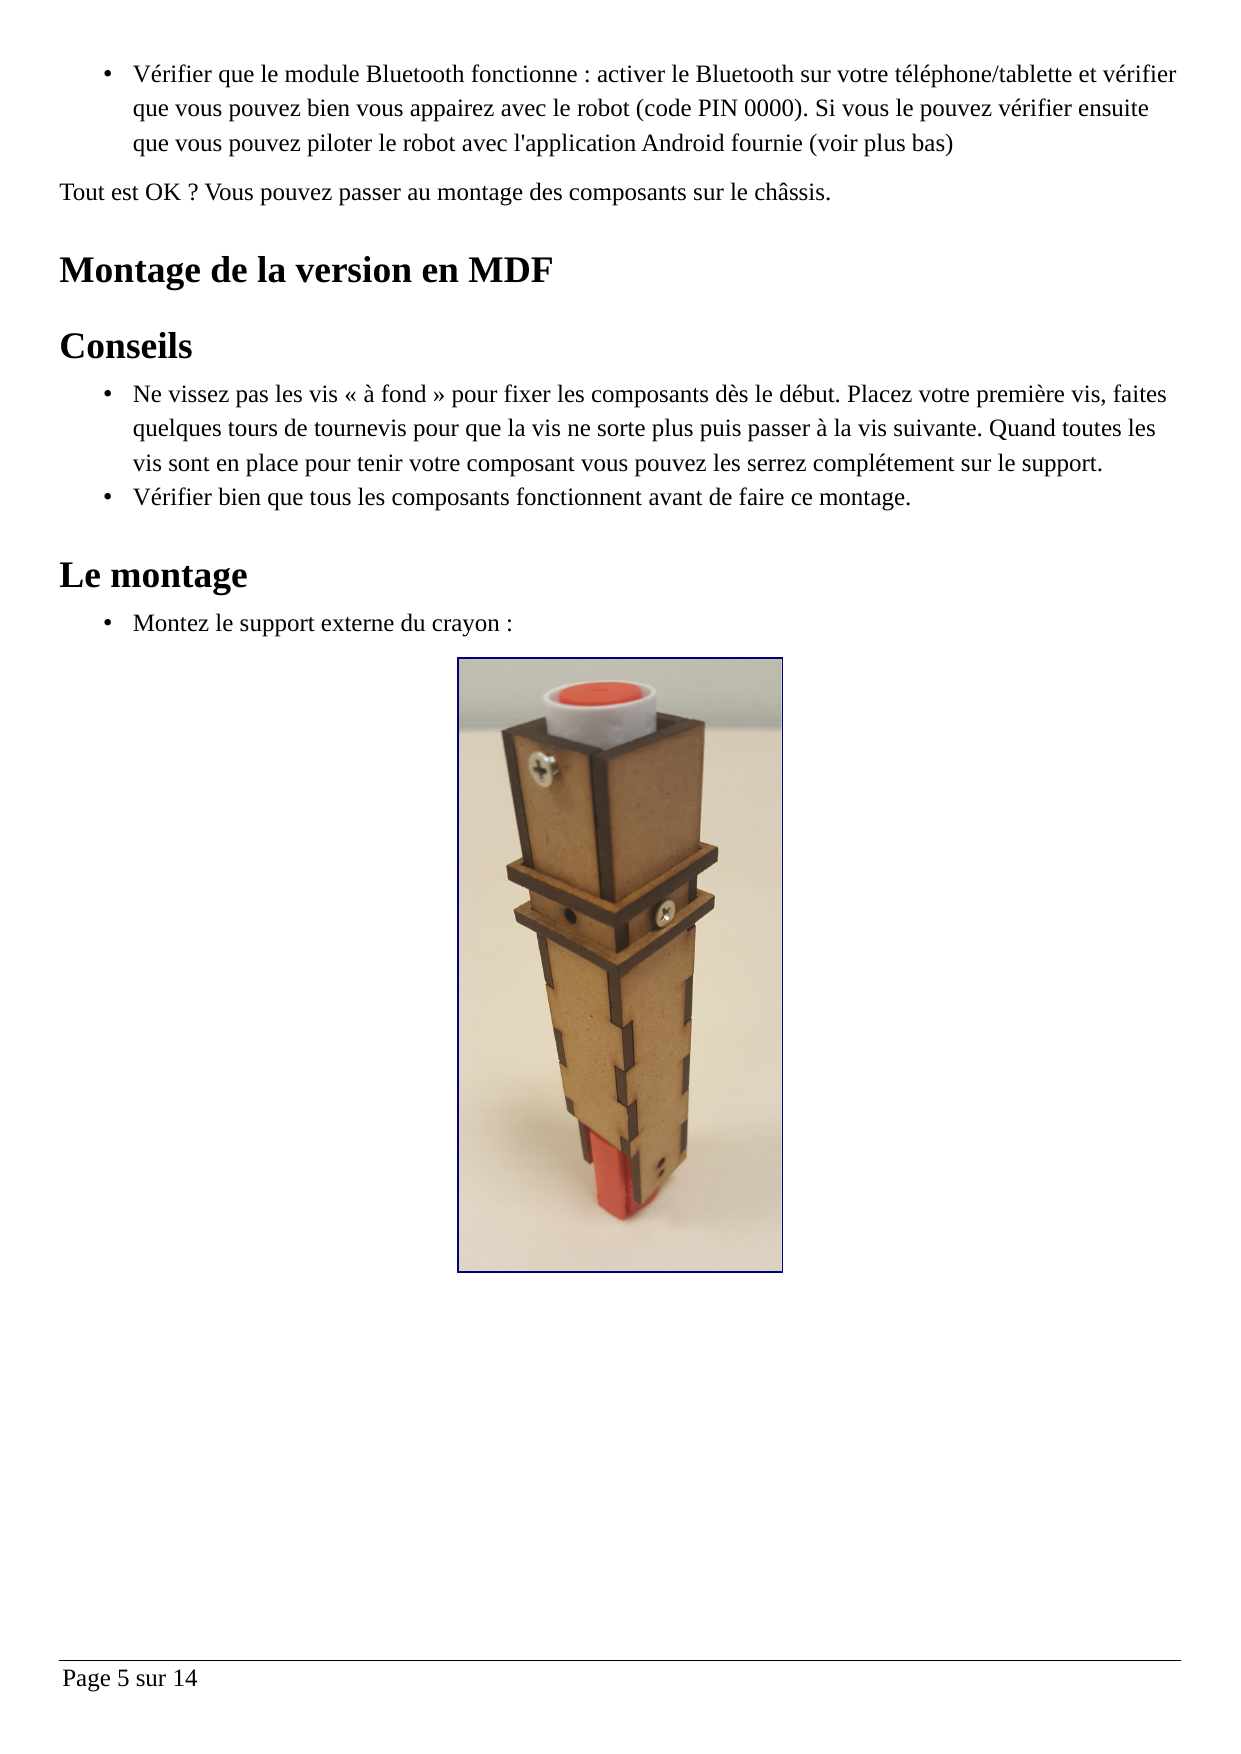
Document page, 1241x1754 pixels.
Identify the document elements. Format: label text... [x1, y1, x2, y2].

subtitle Le montage [59, 552, 1181, 596]
picture [459, 659, 782, 1271]
subtitle Conseils [59, 323, 1181, 367]
list Ne vissez pas les vis « à fond » pour fixer les composants dès le début. Placez votre première vis, faites quelques tours de tournevis pour que la vis ne sorte plus puis passer à la vis suivante. Quand toutes les vis sont en place pour tenir votre composant vous pouvez les serrez complétement sur le support. [103, 379, 1181, 477]
list Vérifier bien que tous les composants fonctionnent avant de faire ce montage. [103, 482, 1181, 511]
list Montez le support externe du crayon : [103, 608, 1181, 637]
subtitle Montage de la version en MDF [59, 247, 1181, 290]
text Tout est OK ? Vous pouvez passer au montage des composants sur le châssis. [59, 177, 1181, 206]
list Vérifier que le module Bluetooth fonctionne : activer le Bluetooth sur votre téléphone/tablette et vérifier que vous pouvez bien vous appairez avec le robot (code PIN 0000). Si vous le pouvez vérifier ensuite que vous pouvez piloter le robot avec l'application Android fournie (voir plus bas) [103, 59, 1181, 157]
